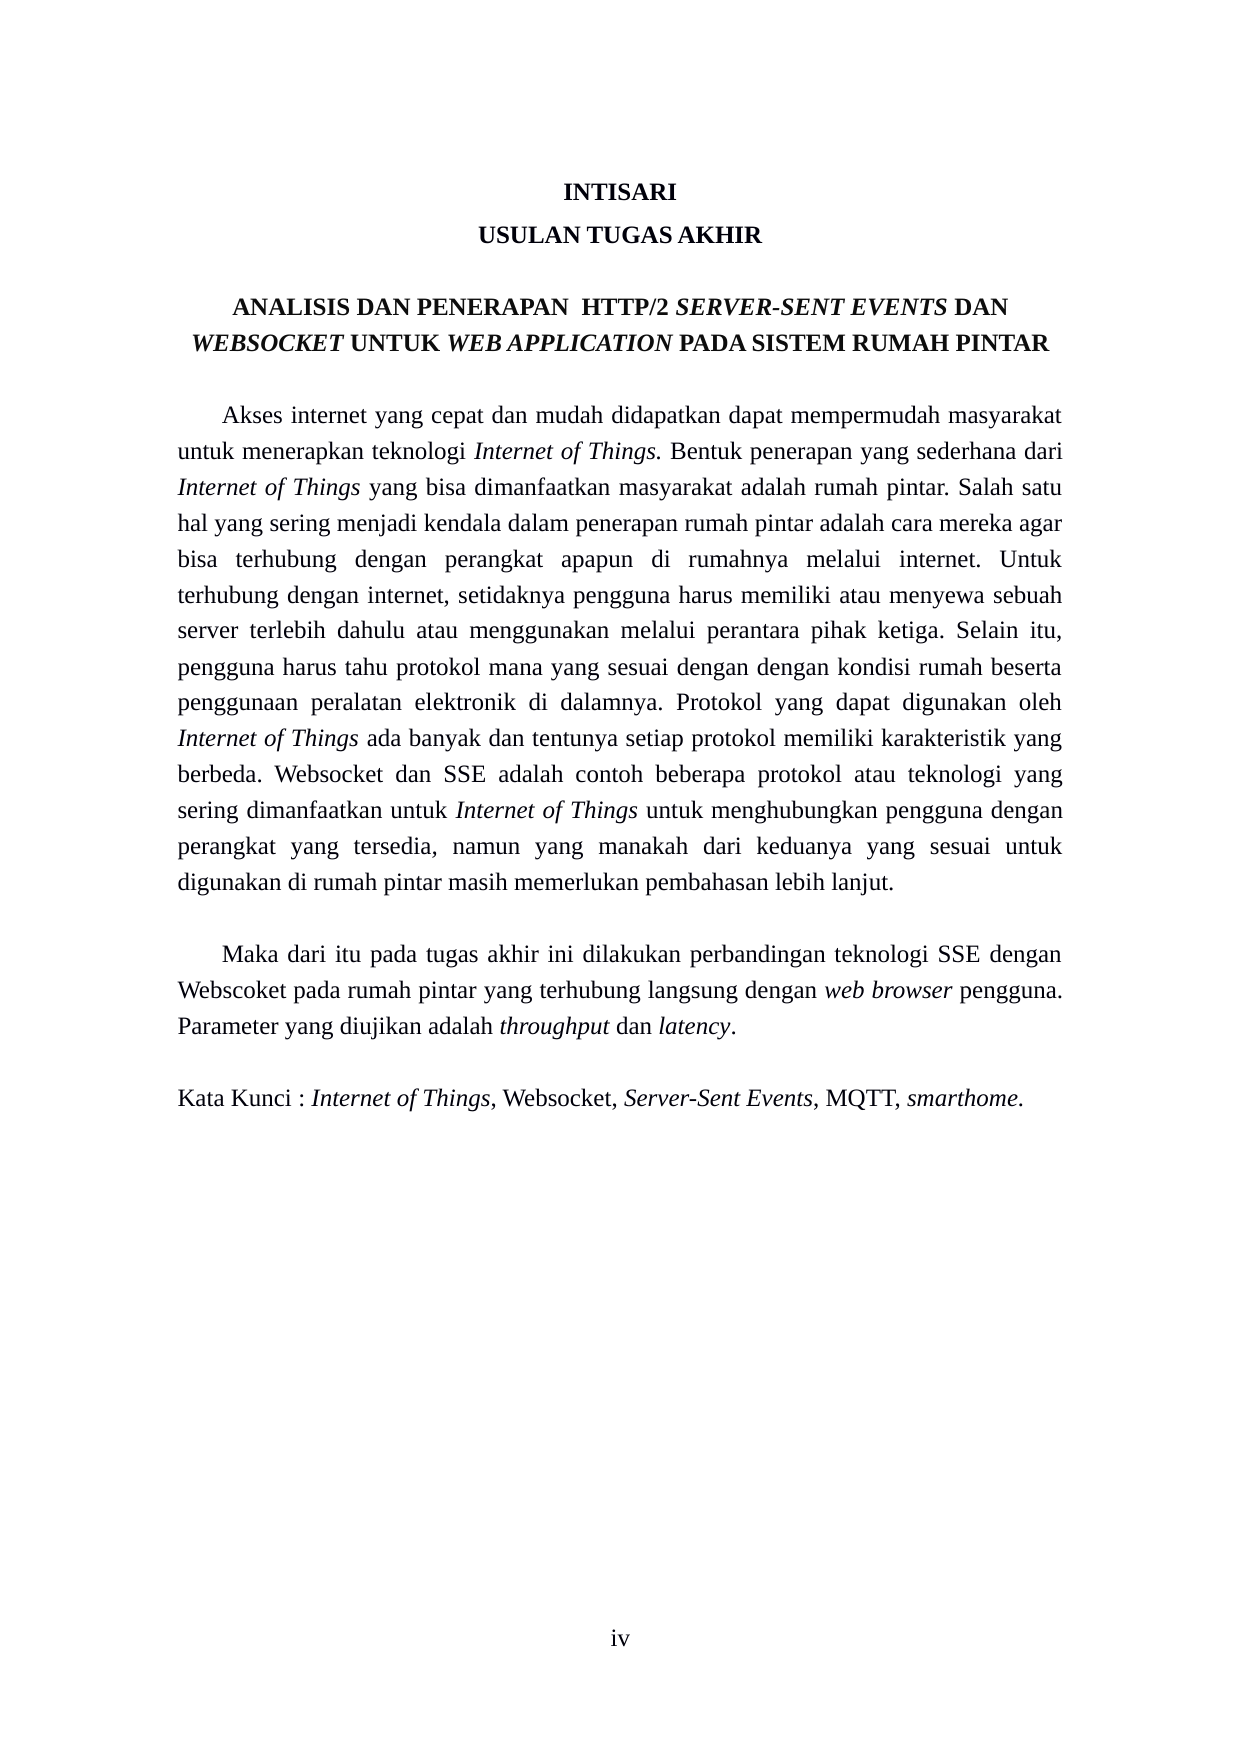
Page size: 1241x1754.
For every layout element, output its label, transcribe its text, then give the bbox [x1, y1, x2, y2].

text ANALISIS DAN PENERAPAN HTTP/2 SERVER-SENT EVENTS DAN WEBSOCKET UNTUK WEB APPLICATION PADA SISTEM RUMAH PINTAR [177, 292, 1063, 357]
text Maka dari itu pada tugas akhir ini dilakukan perbandingan teknologi SSE dengan Webscoket pada rumah pintar yang terhubung langsung dengan web browser pengguna. Parameter yang diujikan adalah throughput dan latency. [177, 939, 1063, 1040]
text Akses internet yang cepat dan mudah didapatkan dapat mempermudah masyarakat untuk menerapkan teknologi Internet of Things. Bentuk penerapan yang sederhana dari Internet of Things yang bisa dimanfaatkan masyarakat adalah rumah pintar. Salah satu hal yang sering menjadi kendala dalam penerapan rumah pintar adalah cara mereka agar bisa terhubung dengan perangkat apapun di rumahnya melalui internet. Untuk terhubung dengan internet, setidaknya pengguna harus memiliki atau menyewa sebuah server terlebih dahulu atau menggunakan melalui perantara pihak ketiga. Selain itu, pengguna harus tahu protokol mana yang sesuai dengan dengan kondisi rumah beserta penggunaan peralatan elektronik di dalamnya. Protokol yang dapat digunakan oleh Internet of Things ada banyak dan tentunya setiap protokol memiliki karakteristik yang berbeda. Websocket dan SSE adalah contoh beberapa protokol atau teknologi yang sering dimanfaatkan untuk Internet of Things untuk menghubungkan pengguna dengan perangkat yang tersedia, namun yang manakah dari keduanya yang sesuai untuk digunakan di rumah pintar masih memerlukan pembahasan lebih lanjut. [177, 400, 1063, 896]
text Kata Kunci : Internet of Things, Websocket, Server-Sent Events, MQTT, smarthome. [177, 1083, 1063, 1112]
text USULAN TUGAS AKHIR [177, 220, 1063, 249]
subtitle INTISARI [177, 177, 1063, 206]
